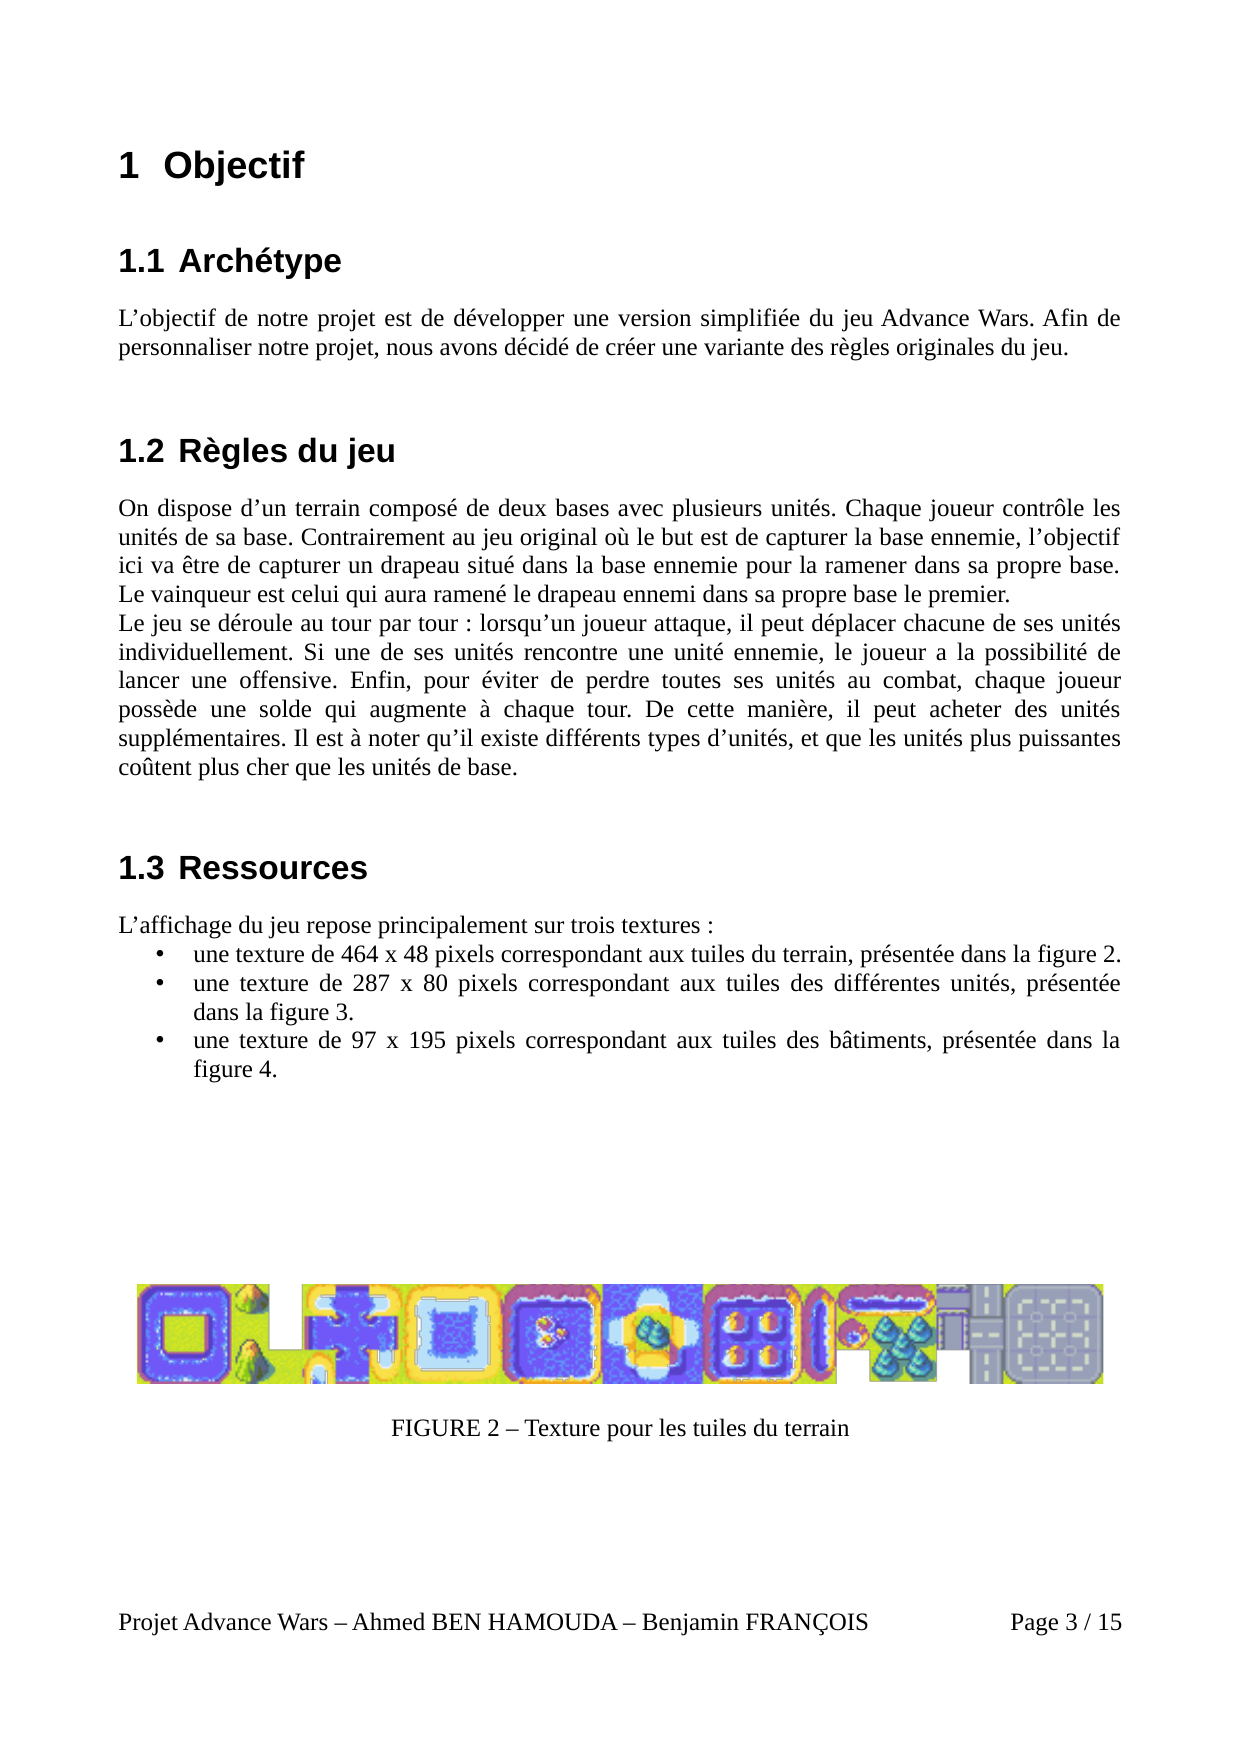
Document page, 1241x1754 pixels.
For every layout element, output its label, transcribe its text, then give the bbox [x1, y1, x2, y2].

subtitle Règles du jeu [118, 431, 1122, 469]
text L’objectif de notre projet est de développer une version simplifiée du jeu Advance Wars. Afin de personnaliser notre projet, nous avons décidé de créer une variante des règles originales du jeu. [118, 303, 1122, 360]
text On dispose d’un terrain composé de deux bases avec plusieurs unités. Chaque joueur contrôle les unités de sa base. Contrairement au jeu original où le but est de capturer la base ennemie, l’objectif ici va être de capturer un drapeau situé dans la base ennemie pour la ramener dans sa propre base. Le vainqueur est celui qui aura ramené le drapeau ennemi dans sa propre base le premier. [118, 493, 1122, 608]
text L’affichage du jeu repose principalement sur trois textures : [118, 910, 1122, 939]
list une texture de 464 x 48 pixels correspondant aux tuiles du terrain, présentée dans la figure 2. [156, 939, 1122, 968]
subtitle Archétype [118, 241, 1122, 279]
list une texture de 287 x 80 pixels correspondant aux tuiles des différentes unités, présentée dans la figure 3. [156, 968, 1122, 1025]
text Le jeu se déroule au tour par tour : lorsqu’un joueur attaque, il peut déplacer chacune de ses unités individuellement. Si une de ses unités rencontre une unité ennemie, le joueur a la possibilité de lancer une offensive. Enfin, pour éviter de perdre toutes ses unités au combat, chaque joueur possède une solde qui augmente à chaque tour. De cette manière, il peut acheter des unités supplémentaires. Il est à noter qu’il existe différents types d’unités, et que les unités plus puissantes coûtent plus cher que les unités de base. [118, 608, 1122, 780]
subtitle Ressources [118, 848, 1122, 887]
text FIGURE 2 – Texture pour les tuiles du terrain [118, 1413, 1122, 1442]
picture [136, 1284, 1104, 1384]
subtitle Objectif [118, 143, 1122, 187]
list une texture de 97 x 195 pixels correspondant aux tuiles des bâtiments, présentée dans la figure 4. [156, 1025, 1122, 1083]
